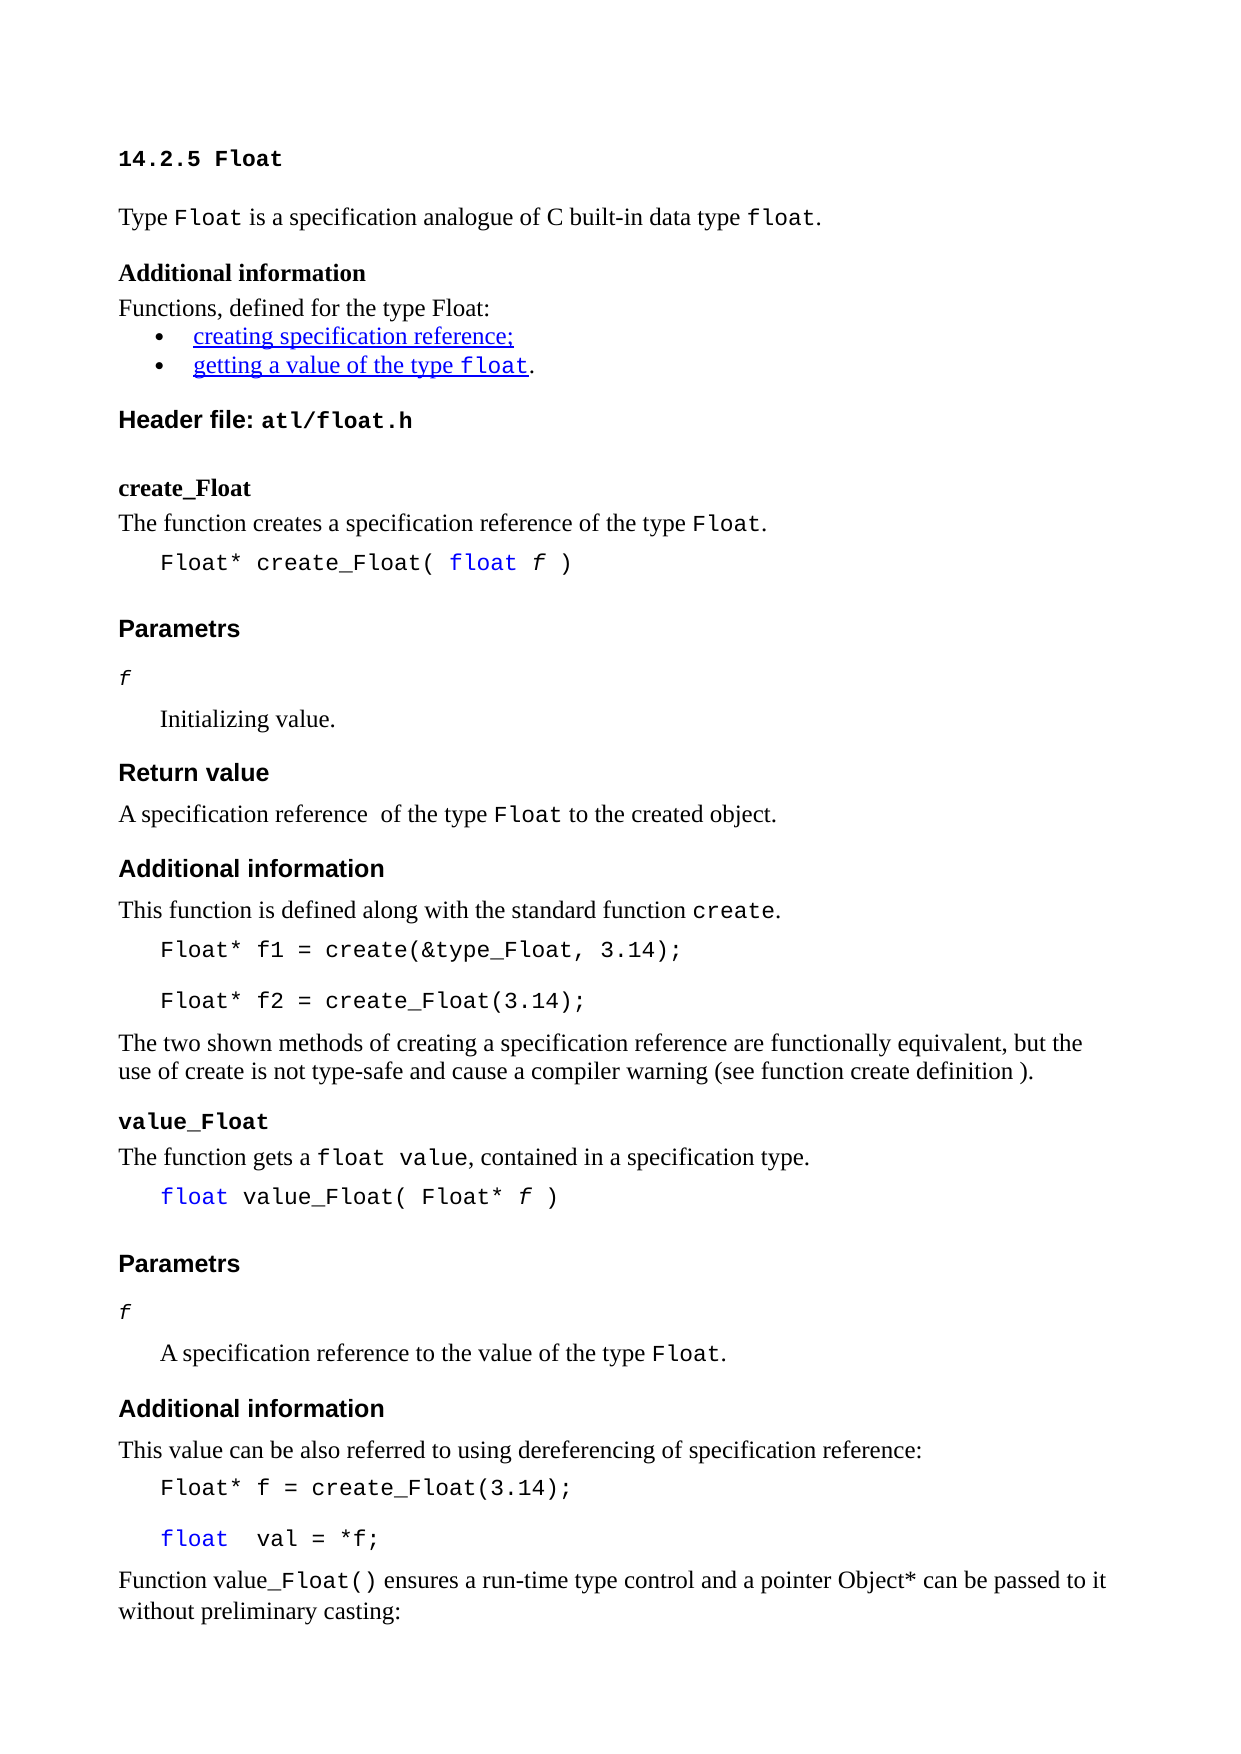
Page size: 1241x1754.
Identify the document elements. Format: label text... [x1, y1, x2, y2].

text The function creates a specification reference of the type Float. [118, 508, 1122, 538]
text f [118, 1302, 1122, 1326]
text float val = *f; [160, 1527, 1122, 1553]
text Function value_Float() ensures a run-time type control and a pointer Object* can be passed to it without preliminary casting: [118, 1566, 1122, 1624]
list getting a value of the type float. [156, 350, 1122, 380]
text Float* create_Float( float f ) [160, 551, 1122, 577]
subtitle Parametrs [118, 614, 1122, 643]
text The two shown methods of creating a specification reference are functionally equivalent, but the use of create is not type-safe and cause a compiler warning (see function create definition ). [118, 1028, 1122, 1085]
subtitle Header file: atl/float.h [118, 405, 1122, 436]
subtitle value_Float [118, 1110, 1122, 1136]
text A specification reference to the value of the type Float. [159, 1338, 1122, 1369]
text This value can be also referred to using dereferencing of specification reference: [118, 1435, 1122, 1464]
text Float* f2 = create_Float(3.14); [160, 989, 1122, 1015]
list creating specification reference; [156, 321, 1122, 350]
subtitle Additional information [118, 258, 1122, 286]
subtitle 14.2.5 Float [118, 147, 1122, 173]
text This function is defined along with the standard function create. [118, 896, 1122, 926]
subtitle Additional information [118, 854, 1122, 883]
text A specification reference of the type Float to the created object. [118, 799, 1122, 829]
text Float* f1 = create(&type_Float, 3.14); [160, 938, 1122, 964]
subtitle create_Float [118, 473, 1122, 502]
text Float* f = create_Float(3.14); [160, 1476, 1122, 1502]
subtitle Parametrs [118, 1248, 1122, 1277]
text f [118, 668, 1122, 692]
text Initializing value. [159, 704, 1122, 733]
subtitle Additional information [118, 1394, 1122, 1422]
text Functions, defined for the type Float: [118, 293, 1122, 321]
text The function gets a float value, contained in a specification type. [118, 1142, 1122, 1173]
text Type Float is a specification analogue of C built-in data type float. [118, 202, 1122, 233]
subtitle Return value [118, 758, 1122, 787]
text float value_Float( Float* f ) [160, 1185, 1122, 1211]
